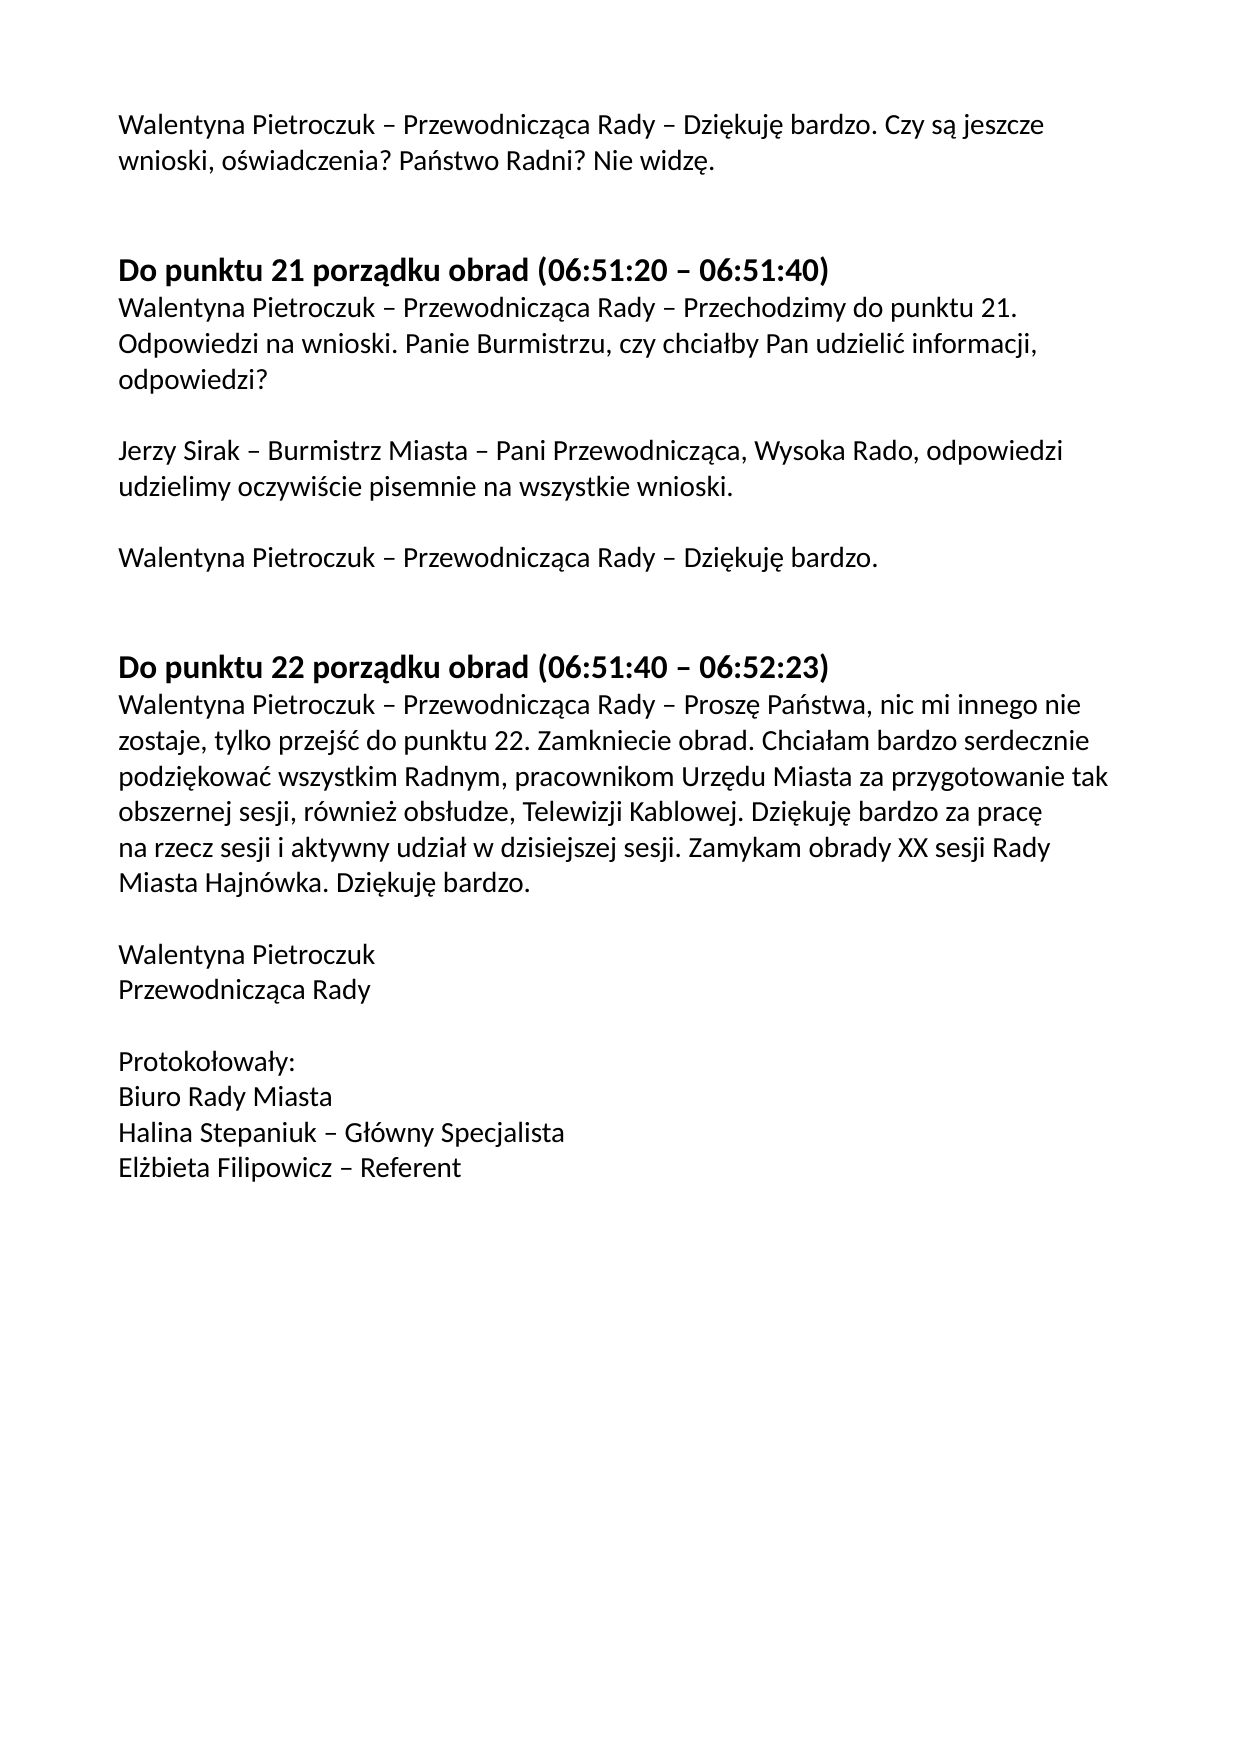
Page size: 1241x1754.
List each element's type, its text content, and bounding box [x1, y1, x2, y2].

subtitle Do punktu 21 porządku obrad (06:51:20 – 06:51:40) [118, 249, 1122, 289]
text Protokołowały: [118, 1043, 1122, 1078]
text Jerzy Sirak – Burmistrz Miasta – Pani Przewodnicząca, Wysoka Rado, odpowiedzi udzielimy oczywiście pisemnie na wszystkie wnioski. [118, 396, 1122, 503]
text Przewodnicząca Rady [118, 971, 1122, 1007]
text Walentyna Pietroczuk – Przewodnicząca Rady – Proszę Państwa, nic mi innego nie zostaje, tylko przejść do punktu 22. Zamkniecie obrad. Chciałam bardzo serdecznie podziękować wszystkim Radnym, pracownikom Urzędu Miasta za przygotowanie tak obszernej sesji, również obsłudze, Telewizji Kablowej. Dziękuję bardzo za pracę na rzecz sesji i aktywny udział w dzisiejszej sesji. Zamykam obrady XX sesji Rady Miasta Hajnówka. Dziękuję bardzo. [118, 686, 1122, 900]
text Biuro Rady Miasta [118, 1078, 1122, 1114]
text Walentyna Pietroczuk – Przewodnicząca Rady – Przechodzimy do punktu 21. Odpowiedzi na wnioski. Panie Burmistrzu, czy chciałby Pan udzielić informacji, odpowiedzi? [118, 289, 1122, 396]
text Walentyna Pietroczuk – Przewodnicząca Rady – Dziękuję bardzo. Czy są jeszcze wnioski, oświadczenia? Państwo Radni? Nie widzę. [118, 106, 1122, 177]
text Walentyna Pietroczuk – Przewodnicząca Rady – Dziękuję bardzo. [118, 539, 1122, 574]
text Elżbieta Filipowicz – Referent [118, 1149, 1122, 1185]
text Halina Stepaniuk – Główny Specjalista [118, 1114, 1122, 1149]
subtitle Do punktu 22 porządku obrad (06:51:40 – 06:52:23) [118, 646, 1122, 686]
text Walentyna Pietroczuk [118, 936, 1122, 971]
